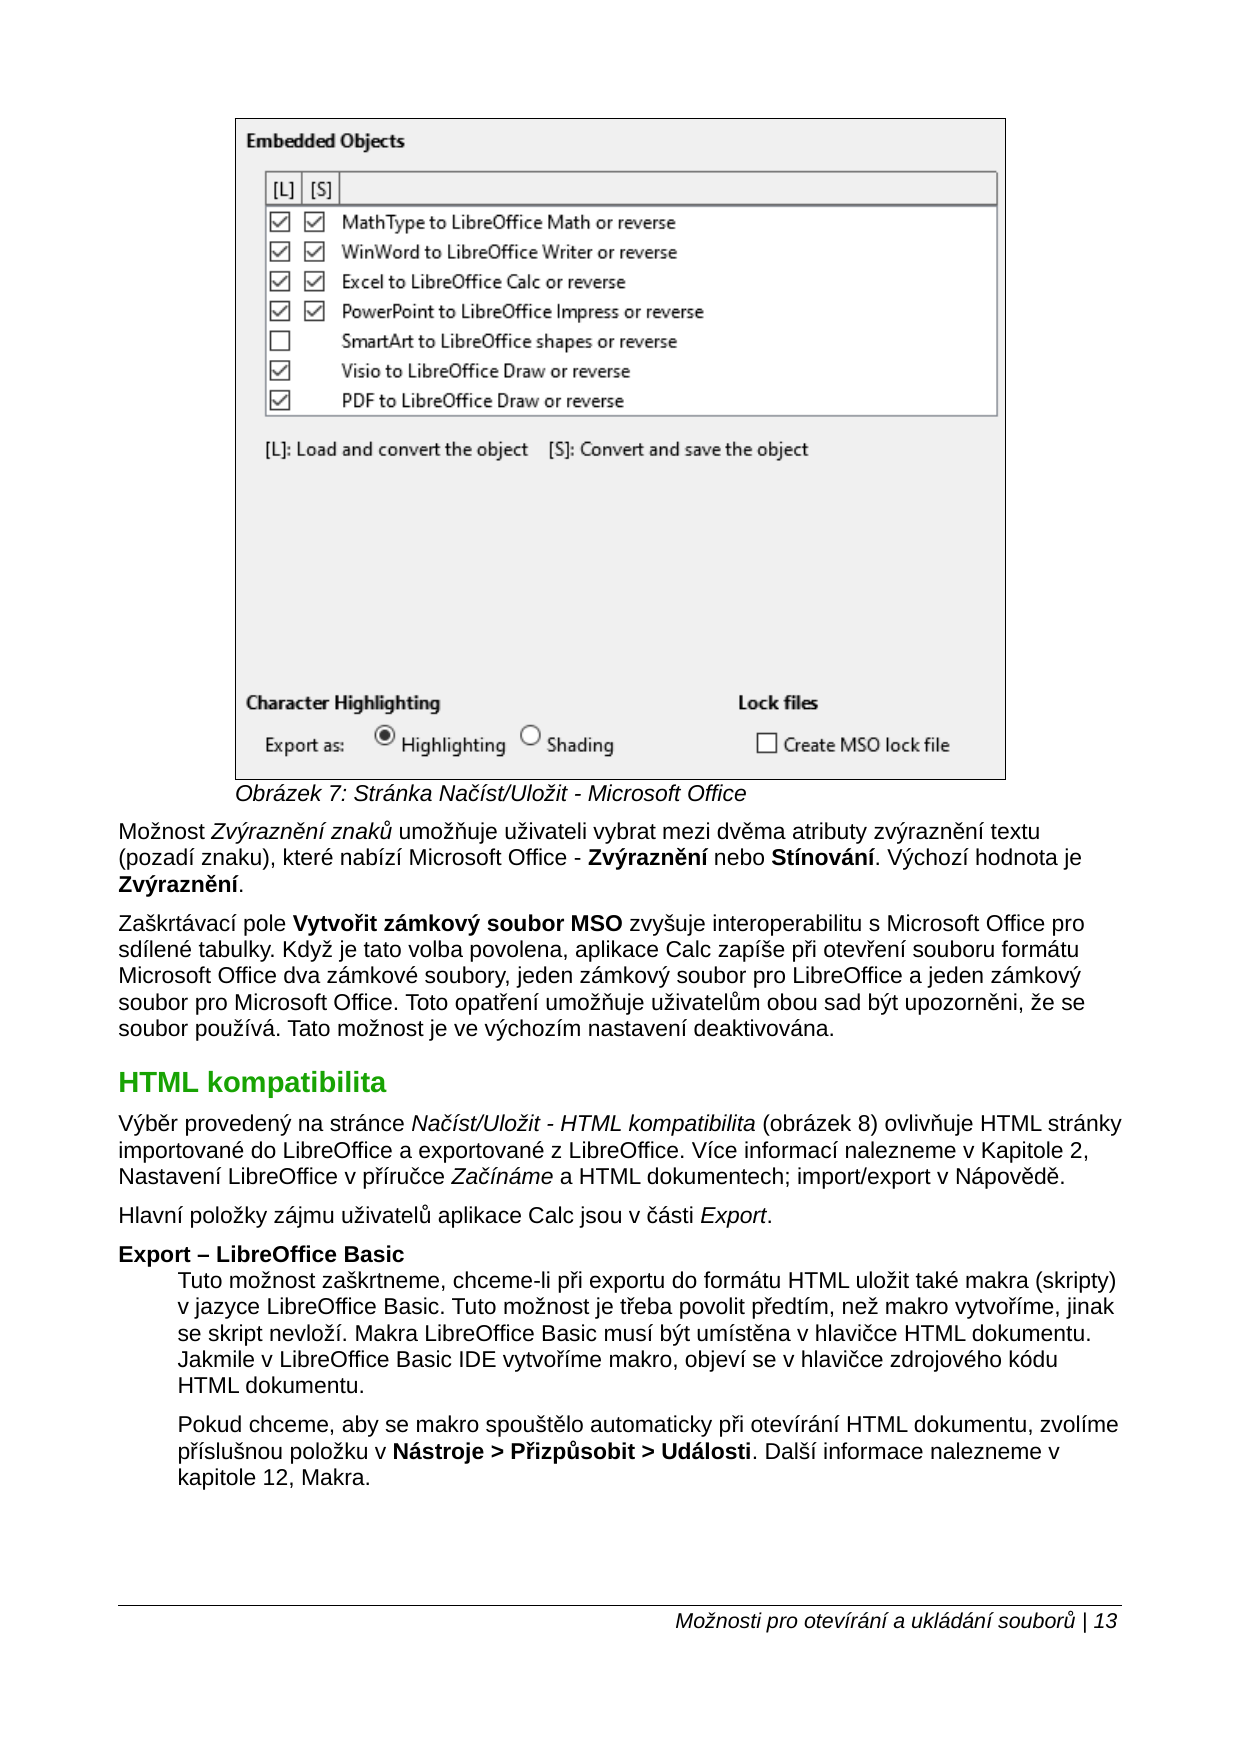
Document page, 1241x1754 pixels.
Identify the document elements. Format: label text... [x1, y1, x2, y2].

text Export – LibreOffice Basic [118, 1241, 1122, 1267]
text Tuto možnost zaškrtneme, chceme-li při exportu do formátu HTML uložit také makra (skripty) v jazyce LibreOffice Basic. Tuto možnost je třeba povolit předtím, než makro vytvoříme, jinak se skript nevloží. Makra LibreOffice Basic musí být umístěna v hlavičce HTML dokumentu. Jakmile v LibreOffice Basic IDE vytvoříme makro, objeví se v hlavičce zdrojového kódu HTML dokumentu. [177, 1267, 1122, 1399]
text Výběr provedený na stránce Načíst/Uložit - HTML kompatibilita (obrázek 8) ovlivňuje HTML stránky importované do LibreOffice a exportované z LibreOffice. Více informací nalezneme v Kapitole 2, Nastavení LibreOffice v příručce Začínáme a HTML dokumentech; import/export v Nápovědě. [118, 1110, 1122, 1189]
text Zaškrtávací pole Vytvořit zámkový soubor MSO zvyšuje interoperabilitu s Microsoft Office pro sdílené tabulky. Když je tato volba povolena, aplikace Calc zapíše při otevření souboru formátu Microsoft Office dva zámkové soubory, jeden zámkový soubor pro LibreOffice a jeden zámkový soubor pro Microsoft Office. Toto opatření umožňuje uživatelům obou sad být upozorněni, že se soubor používá. Tato možnost je ve výchozím nastavení deaktivována. [118, 909, 1122, 1041]
text Možnost Zvýraznění znaků umožňuje uživateli vybrat mezi dvěma atributy zvýraznění textu (pozadí znaku), které nabízí Microsoft Office - Zvýraznění nebo Stínování. Výchozí hodnota je Zvýraznění. [118, 818, 1122, 897]
subtitle HTML kompatibilita [118, 1065, 1122, 1098]
text Obrázek 7: Stránka Načíst/Uložit - Microsoft Office [235, 780, 1005, 806]
text Hlavní položky zájmu uživatelů aplikace Calc jsou v části Export. [118, 1202, 1122, 1228]
picture [236, 119, 1005, 779]
text Pokud chceme, aby se makro spouštělo automaticky při otevírání HTML dokumentu, zvolíme příslušnou položku v Nástroje > Přizpůsobit > Události. Další informace nalezneme v kapitole 12, Makra. [177, 1411, 1122, 1490]
